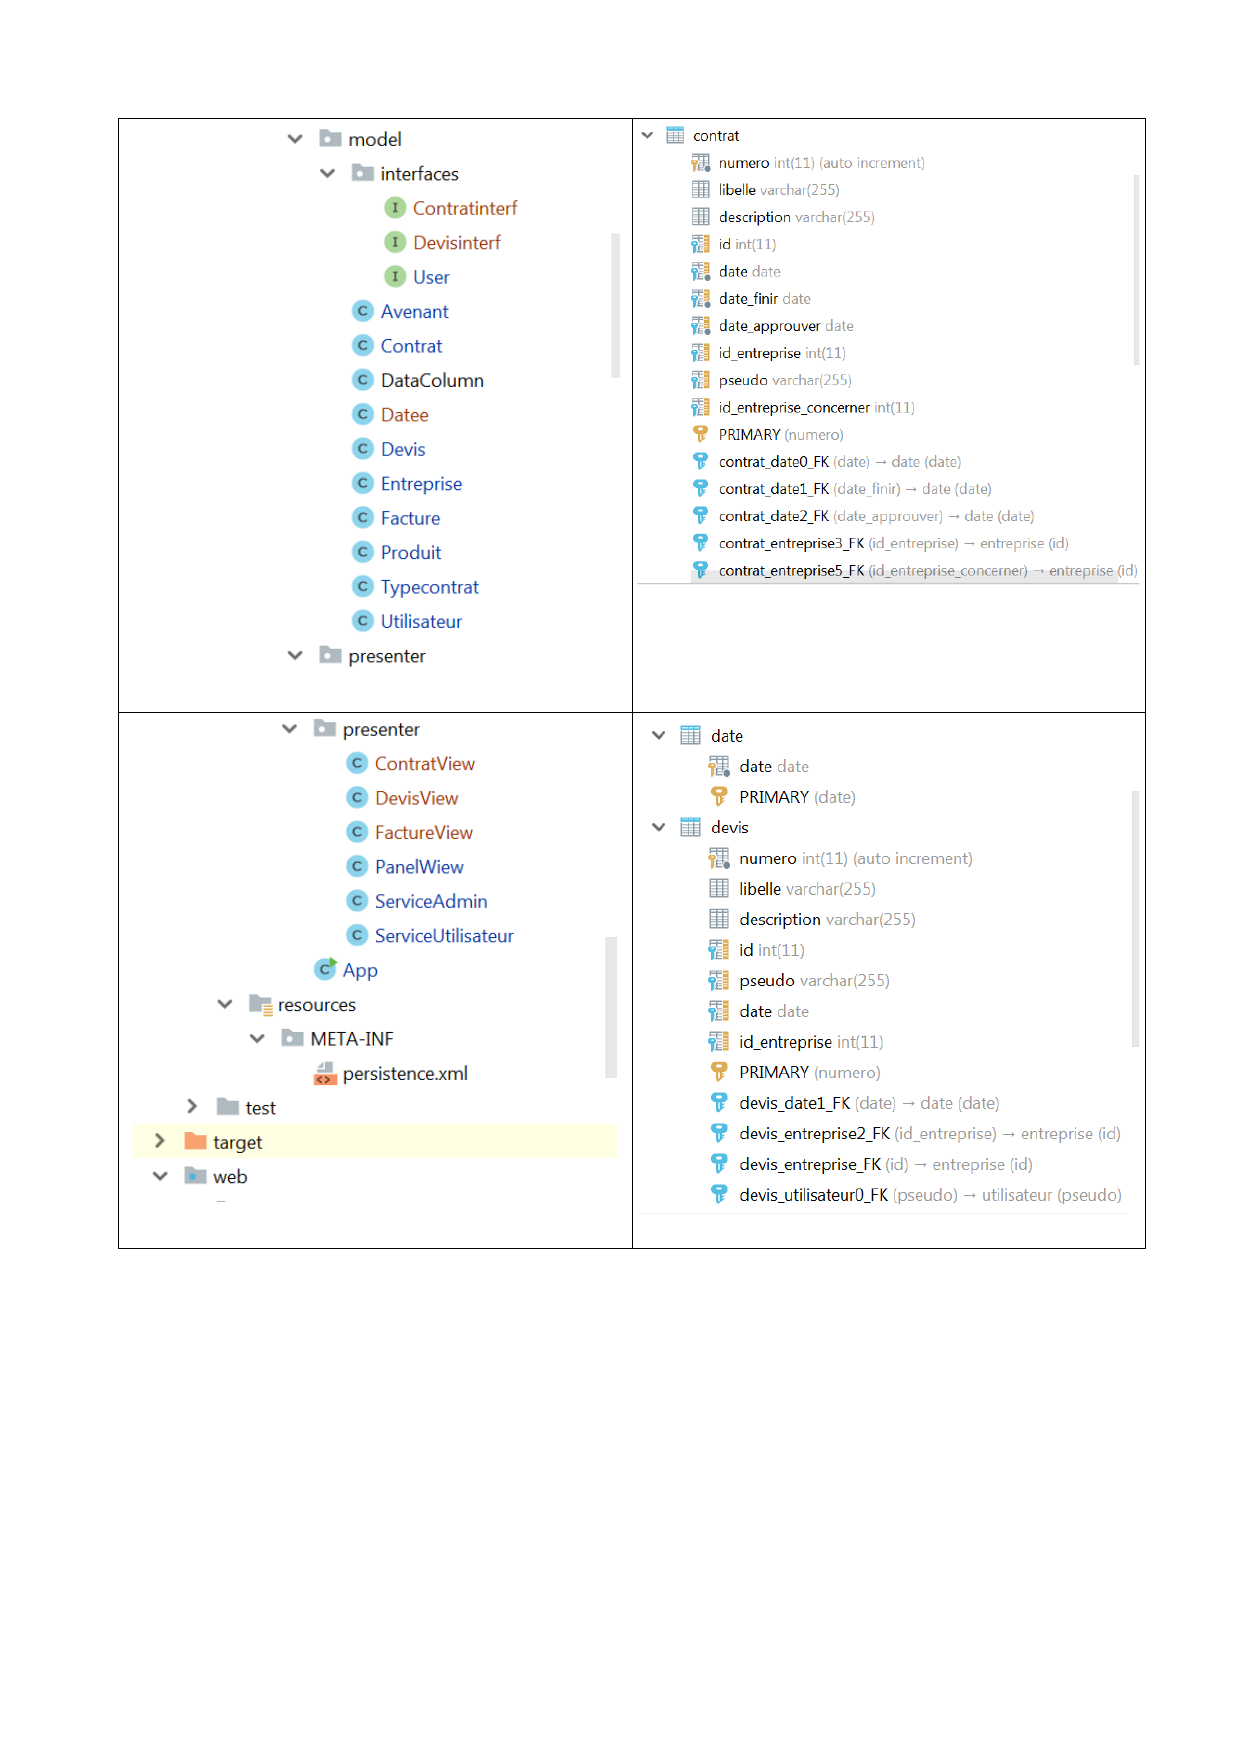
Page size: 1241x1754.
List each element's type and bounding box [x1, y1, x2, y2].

table_cell [633, 119, 1145, 712]
table_cell [633, 718, 1145, 1248]
table_cell [119, 718, 632, 1248]
table_cell [119, 119, 632, 712]
picture [132, 717, 617, 1202]
picture [129, 123, 621, 677]
picture [637, 717, 1140, 1214]
table_cell [119, 713, 632, 717]
table_cell [633, 713, 1145, 717]
picture [637, 123, 1140, 585]
